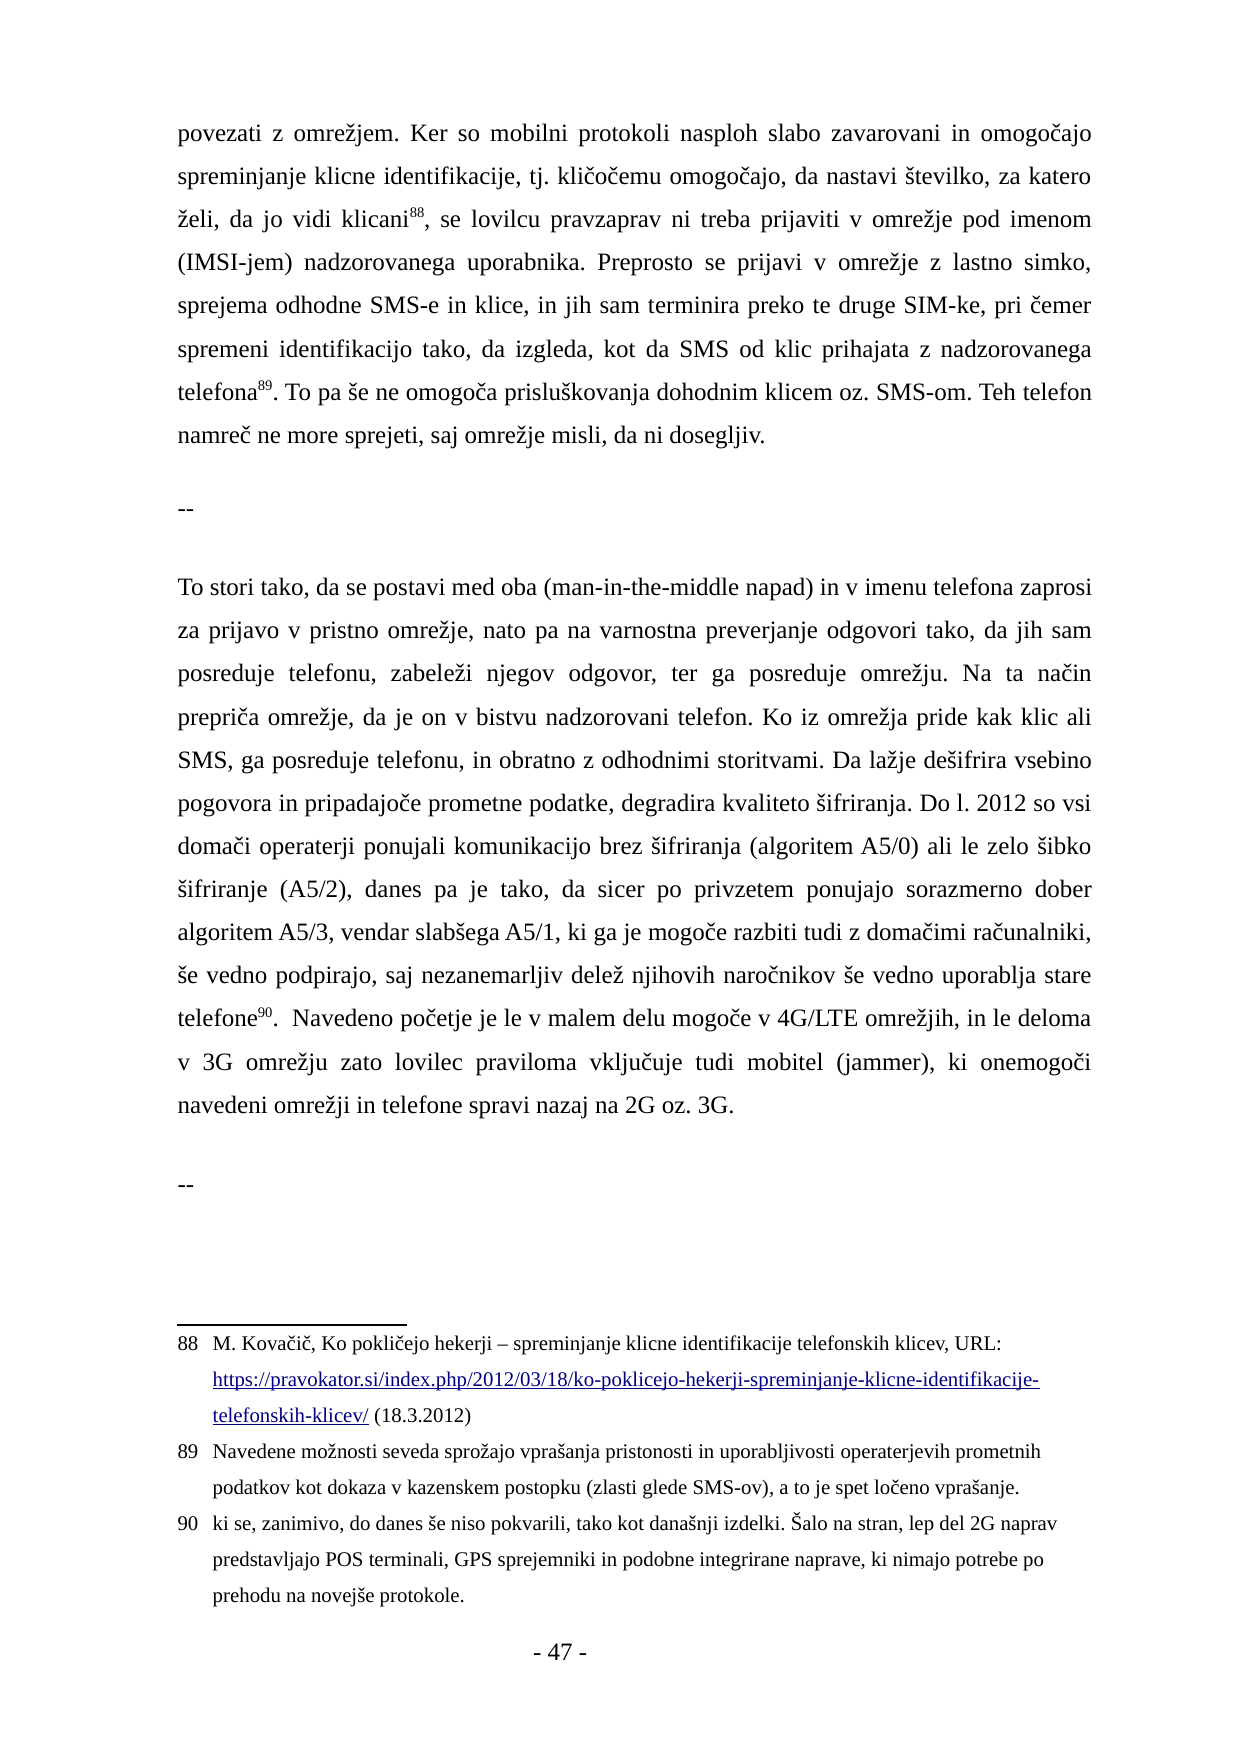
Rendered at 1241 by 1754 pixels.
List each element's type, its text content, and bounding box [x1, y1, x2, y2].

text povezati z omrežjem. Ker so mobilni protokoli nasploh slabo zavarovani in omogočajo spreminjanje klicne identifikacije, tj. kličočemu omogočajo, da nastavi številko, za katero želi, da jo vidi klicani, se lovilcu pravzaprav ni treba prijaviti v omrežje pod imenom (IMSI-jem) nadzorovanega uporabnika. Preprosto se prijavi v omrežje z lastno simko, sprejema odhodne SMS-e in klice, in jih sam terminira preko te druge SIM-ke, pri čemer spremeni identifikacijo tako, da izgleda, kot da SMS od klic prihajata z nadzorovanega telefona. To pa še ne omogoča prisluškovanja dohodnim klicem oz. SMS-om. Teh telefon namreč ne more sprejeti, saj omrežje misli, da ni dosegljiv. [177, 118, 1093, 449]
text -- [177, 493, 1093, 522]
text M. Kovačič, Ko pokličejo hekerji – spreminjanje klicne identifikacije telefonskih klicev, URL: https://pravokator.si/index.php/2012/03/18/ko-poklicejo-hekerji-spreminjanje-klicne-identifikacije-telefonskih-klicev/ (18.3.2012) [177, 1331, 1093, 1427]
text ki se, zanimivo, do danes še niso pokvarili, tako kot današnji izdelki. Šalo na stran, lep del 2G naprav predstavljajo POS terminali, GPS sprejemniki in podobne integrirane naprave, ki nimajo potrebe po prehodu na novejše protokole. [177, 1511, 1093, 1607]
text ­-- [177, 1169, 1093, 1197]
text To stori tako, da se postavi med oba (man-in-the-middle napad) in v imenu telefona zaprosi za prijavo v pristno omrežje, nato pa na varnostna preverjanje odgovori tako, da jih sam posreduje telefonu, zabeleži njegov odgovor, ter ga posreduje omrežju. Na ta način prepriča omrežje, da je on v bistvu nadzorovani telefon. Ko iz omrežja pride kak klic ali SMS, ga posreduje telefonu, in obratno z odhodnimi storitvami. Da lažje dešifrira vsebino pogovora in pripadajoče prometne podatke, degradira kvaliteto šifriranja. Do l. 2012 so vsi domači operaterji ponujali komunikacijo brez šifriranja (algoritem A5/0) ali le zelo šibko šifriranje (A5/2), danes pa je tako, da sicer po privzetem ponujajo sorazmerno dober algoritem A5/3, vendar slabšega A5/1, ki ga je mogoče razbiti tudi z domačimi računalniki, še vedno podpirajo, saj nezanemarljiv delež njihovih naročnikov še vedno uporablja stare telefone. Navedeno početje je le v malem delu mogoče v 4G/LTE omrežjih, in le deloma v 3G omrežju zato lovilec praviloma vključuje tudi mobitel (jammer), ki onemogoči navedeni omrežji in telefone spravi nazaj na 2G oz. 3G. [177, 572, 1093, 1118]
text Navedene možnosti seveda sprožajo vprašanja pristonosti in uporabljivosti operaterjevih prometnih podatkov kot dokaza v kazenskem postopku (zlasti glede SMS-ov), a to je spet ločeno vprašanje. [177, 1439, 1093, 1499]
